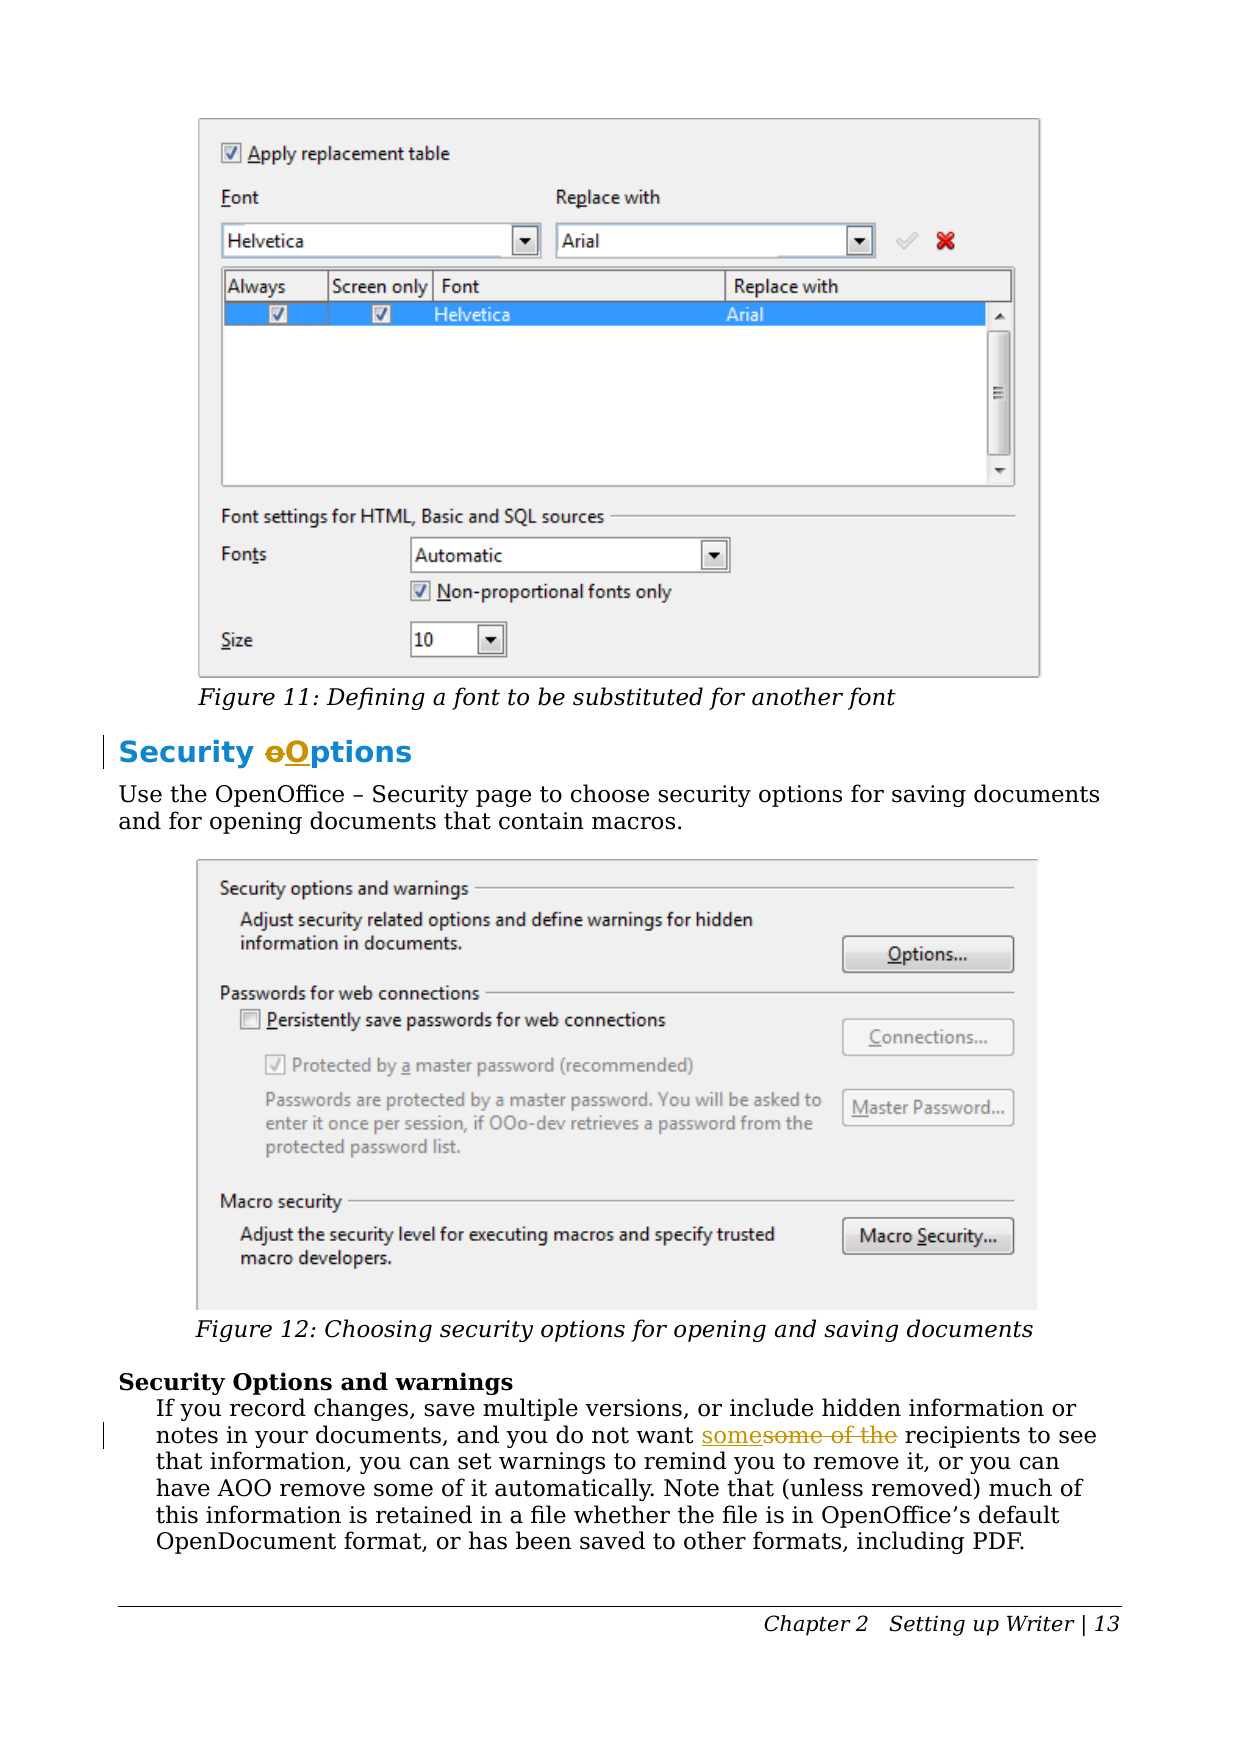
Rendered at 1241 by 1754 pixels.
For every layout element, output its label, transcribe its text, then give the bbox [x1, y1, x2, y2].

picture [198, 118, 1042, 678]
text Security Options and warnings [118, 1368, 1122, 1395]
text If you record changes, save multiple versions, or include hidden information or notes in your documents, and you do not want some recipients to see that information, you can set warnings to remind you to remove it, or you can have AOO remove some of it automatically. Note that (unless removed) much of this information is retained in a file whether the file is in OpenOffice’s default OpenDocument format, or has been saved to other formats, including PDF. [156, 1395, 1122, 1555]
text Use the OpenOffice – Security page to choose security options for saving documents and for opening documents that contain macros. [118, 781, 1122, 834]
subtitle Security Options [118, 735, 1122, 769]
text Figure 12: Choosing security options for opening and saving documents [196, 1316, 1045, 1343]
text Figure 11: Defining a font to be substituted for another font [198, 684, 1042, 711]
picture [195, 859, 1038, 1310]
